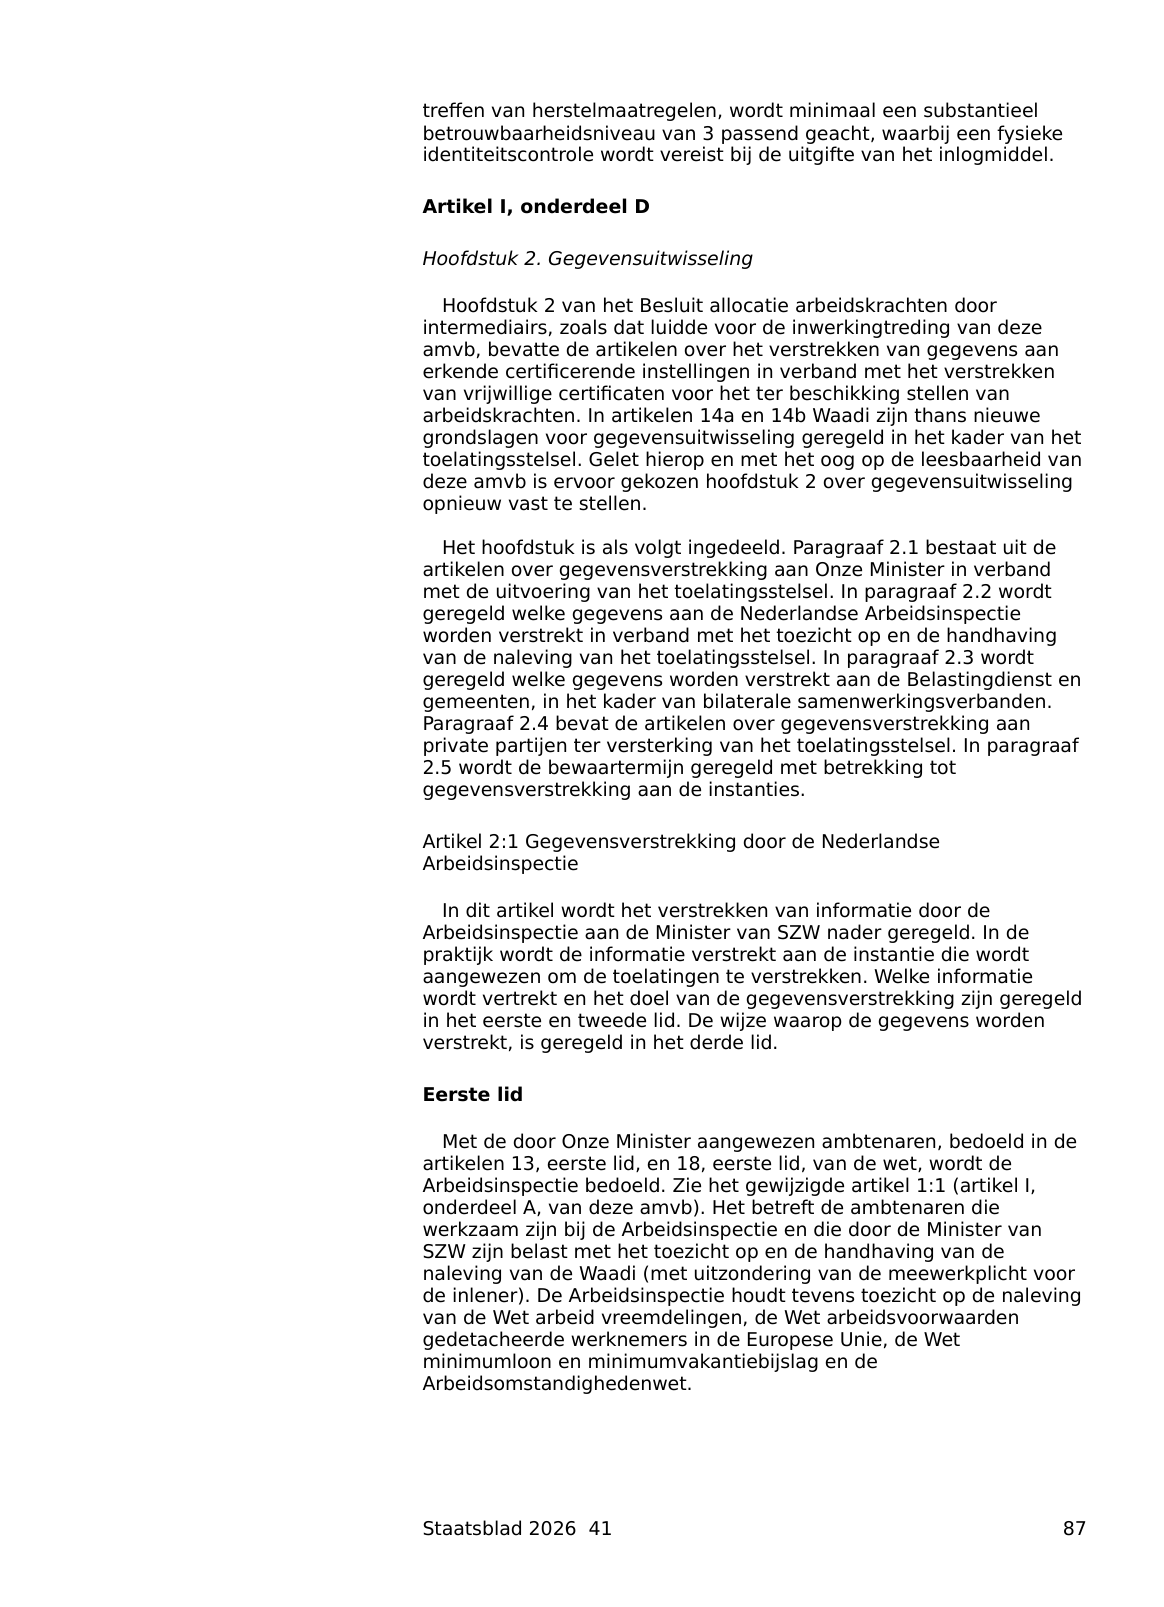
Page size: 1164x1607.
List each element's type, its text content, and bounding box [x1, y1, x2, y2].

text Het hoofdstuk is als volgt ingedeeld. Paragraaf 2.1 bestaat uit de artikelen over gegevensverstrekking aan Onze Minister in verband met de uitvoering van het toelatingsstelsel. In paragraaf 2.2 wordt geregeld welke gegevens aan de Nederlandse Arbeidsinspectie worden verstrekt in verband met het toezicht op en de handhaving van de naleving van het toelatingsstelsel. In paragraaf 2.3 wordt geregeld welke gegevens worden verstrekt aan de Belastingdienst en gemeenten, in het kader van bilaterale samenwerkingsverbanden. Paragraaf 2.4 bevat de artikelen over gegevensverstrekking aan private partijen ter versterking van het toelatingsstelsel. In paragraaf 2.5 wordt de bewaartermijn geregeld met betrekking tot gegevensverstrekking aan de instanties. [422, 537, 1087, 801]
subtitle Hoofdstuk 2. Gegevensuitwisseling [422, 248, 1087, 270]
text Met de door Onze Minister aangewezen ambtenaren, bedoeld in de artikelen 13, eerste lid, en 18, eerste lid, van de wet, wordt de Arbeidsinspectie bedoeld. Zie het gewijzigde artikel 1:1 (artikel I, onderdeel A, van deze amvb). Het betreft de ambtenaren die werkzaam zijn bij de Arbeidsinspectie en die door de Minister van SZW zijn belast met het toezicht op en de handhaving van de naleving van de Waadi (met uitzondering van de meewerkplicht voor de inlener). De Arbeidsinspectie houdt tevens toezicht op de naleving van de Wet arbeid vreemdelingen, de Wet arbeidsvoorwaarden gedetacheerde werknemers in de Europese Unie, de Wet minimumloon en minimumvakantiebijslag en de Arbeidsomstandighedenwet. [422, 1131, 1087, 1394]
text In dit artikel wordt het verstrekken van informatie door de Arbeidsinspectie aan de Minister van SZW nader geregeld. In de praktijk wordt de informatie verstrekt aan de instantie die wordt aangewezen om de toelatingen te verstrekken. Welke informatie wordt vertrekt en het doel van de gegevensverstrekking zijn geregeld in het eerste en tweede lid. De wijze waarop de gegevens worden verstrekt, is geregeld in het derde lid. [422, 900, 1087, 1054]
subtitle Artikel I, onderdeel D [422, 196, 1087, 218]
text Hoofdstuk 2 van het Besluit allocatie arbeidskrachten door intermediairs, zoals dat luidde voor de inwerkingtreding van deze amvb, bevatte de artikelen over het verstrekken van gegevens aan erkende certificerende instellingen in verband met het verstrekken van vrijwillige certificaten voor het ter beschikking stellen van arbeidskrachten. In artikelen 14a en 14b Waadi zijn thans nieuwe grondslagen voor gegevensuitwisseling geregeld in het kader van het toelatingsstelsel. Gelet hierop en met het oog op de leesbaarheid van deze amvb is ervoor gekozen hoofdstuk 2 over gegevensuitwisseling opnieuw vast te stellen. [422, 295, 1087, 515]
text treffen van herstelmaatregelen, wordt minimaal een substantieel betrouwbaarheidsniveau van 3 passend geacht, waarbij een fysieke identiteitscontrole wordt vereist bij de uitgifte van het inlogmiddel. [422, 100, 1087, 166]
subtitle Artikel 2:1 Gegevensverstrekking door de Nederlandse Arbeidsinspectie [422, 831, 1087, 875]
subtitle Eerste lid [422, 1084, 1087, 1106]
